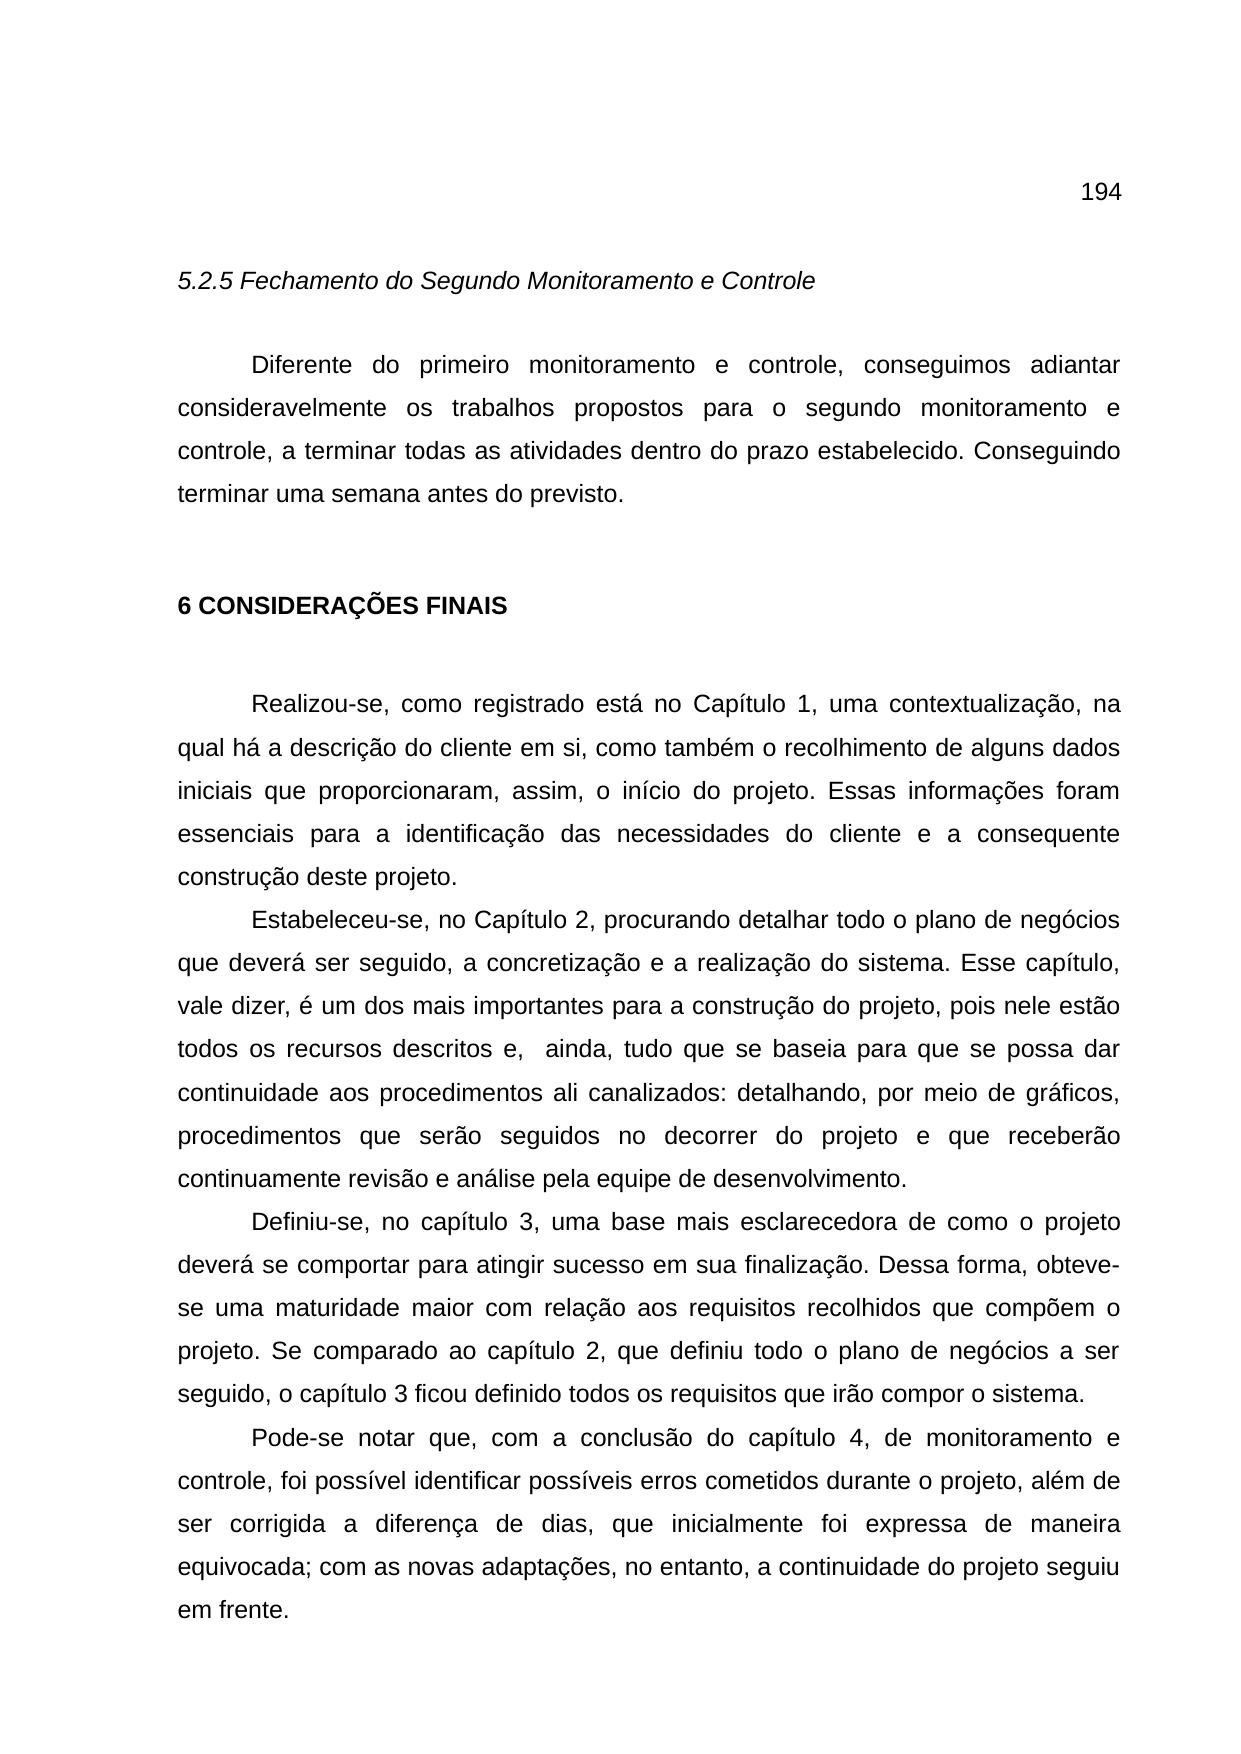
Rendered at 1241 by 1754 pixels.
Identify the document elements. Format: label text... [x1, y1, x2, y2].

subtitle 6 CONSIDERAÇÕES FINAIS [177, 591, 1122, 619]
text Estabeleceu-se, no Capítulo 2, procurando detalhar todo o plano de negócios que deverá ser seguido, a concretização e a realização do sistema. Esse capítulo, vale dizer, é um dos mais importantes para a construção do projeto, pois nele estão todos os recursos descritos e, ainda, tudo que se baseia para que se possa dar continuidade aos procedimentos ali canalizados: detalhando, por meio de gráficos, procedimentos que serão seguidos no decorrer do projeto e que receberão continuamente revisão e análise pela equipe de desenvolvimento. [177, 905, 1122, 1193]
text Pode-se notar que, com a conclusão do capítulo 4, de monitoramento e controle, foi possível identificar possíveis erros cometidos durante o projeto, além de ser corrigida a diferença de dias, que inicialmente foi expressa de maneira equivocada; com as novas adaptações, no entanto, a continuidade do projeto seguiu em frente. [177, 1423, 1122, 1624]
text Diferente do primeiro monitoramento e controle, conseguimos adiantar consideravelmente os trabalhos propostos para o segundo monitoramento e controle, a terminar todas as atividades dentro do prazo estabelecido. Conseguindo terminar uma semana antes do previsto. [177, 350, 1122, 508]
text Realizou-se, como registrado está no Capítulo 1, uma contextualização, na qual há a descrição do cliente em si, como também o recolhimento de alguns dados iniciais que proporcionaram, assim, o início do projeto. Essas informações foram essenciais para a identificação das necessidades do cliente e a consequente construção deste projeto. [177, 689, 1122, 891]
subtitle 5.2.5 Fechamento do Segundo Monitoramento e Controle [177, 266, 1122, 294]
text Definiu-se, no capítulo 3, uma base mais esclarecedora de como o projeto deverá se comportar para atingir sucesso em sua finalização. Dessa forma, obteve-se uma maturidade maior com relação aos requisitos recolhidos que compõem o projeto. Se comparado ao capítulo 2, que definiu todo o plano de negócios a ser seguido, o capítulo 3 ficou definido todos os requisitos que irão compor o sistema. [177, 1207, 1122, 1408]
